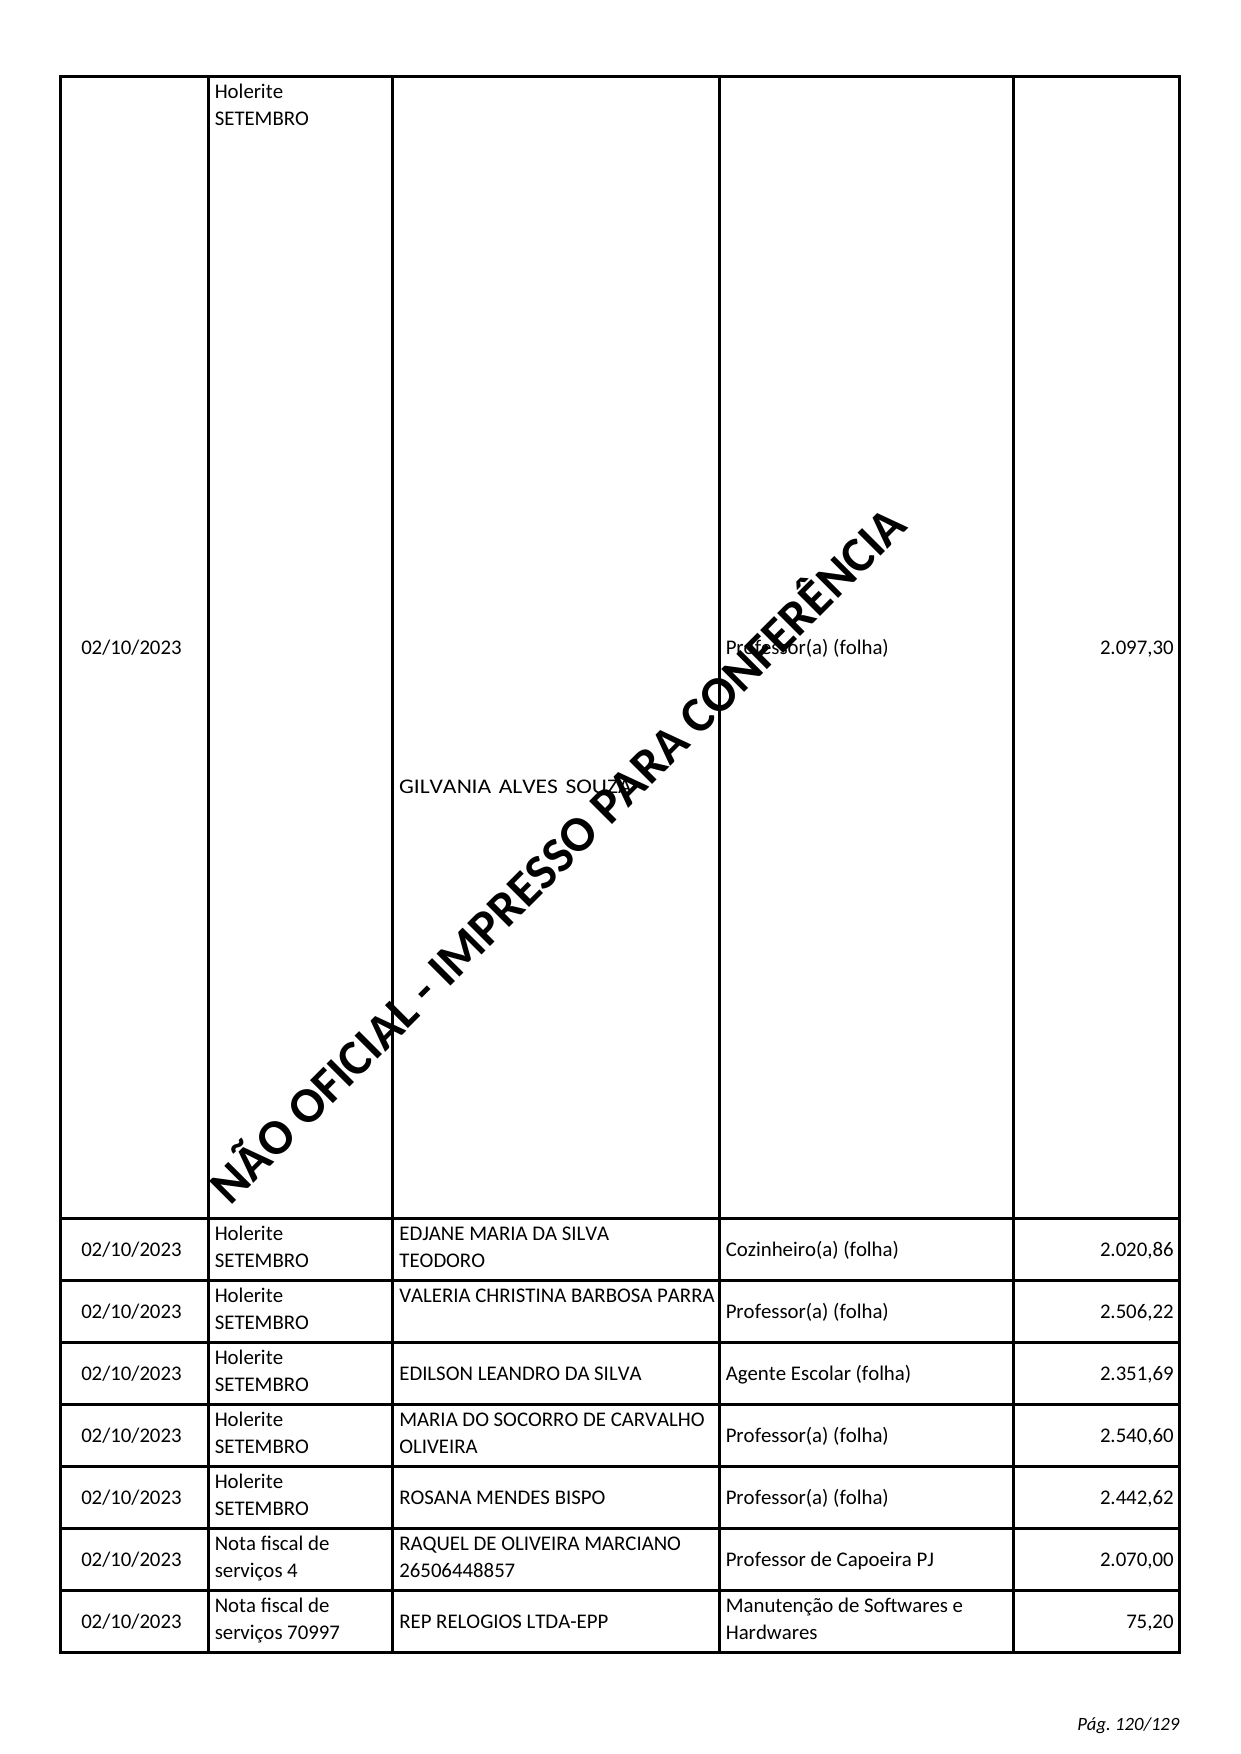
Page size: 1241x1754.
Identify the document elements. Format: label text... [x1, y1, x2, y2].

table_cell Holerite SETEMBRO [210, 1344, 391, 1403]
table_cell RAQUEL DE OLIVEIRA MARCIANO 26506448857 [394, 1530, 718, 1589]
table_cell Professor(a) (folha) [721, 1282, 1012, 1341]
table_cell Cozinheiro(a) (folha) [721, 1220, 1012, 1279]
table_cell Holerite SETEMBRO [210, 1406, 391, 1465]
table_cell Nota fiscal de serviços 70997 [210, 1592, 391, 1651]
table_cell ROSANA MENDES BISPO [394, 1468, 718, 1527]
table_cell 2.020,86 [1015, 1220, 1178, 1279]
table_cell 02/10/2023 [62, 1530, 207, 1589]
table_cell 02/10/2023 [62, 1468, 207, 1527]
table_cell Holerite SETEMBRO [210, 1282, 391, 1341]
table_cell Professor(a) (folha) [721, 1406, 1012, 1465]
table_cell Manutenção de Softwares e Hardwares [721, 1592, 1012, 1651]
table_cell Professor(a) (folha) [721, 1468, 1012, 1527]
table_cell 02/10/2023 [62, 1406, 207, 1465]
table_cell VALERIA CHRISTINA BARBOSA PARRA [394, 1282, 718, 1341]
table_cell 02/10/2023 [62, 1282, 207, 1341]
table_cell 2.540,60 [1015, 1406, 1178, 1465]
table_cell 2.351,69 [1015, 1344, 1178, 1403]
table_cell [708, 684, 718, 705]
table_cell Holerite SETEMBRO [210, 1468, 391, 1527]
table_cell REP RELOGIOS LTDA-EPP [394, 1592, 718, 1651]
table_cell 02/10/2023 [62, 78, 207, 1217]
table_cell 2.506,22 [1015, 1282, 1178, 1341]
table_cell Agente Escolar (folha) [721, 1344, 1012, 1403]
table_cell EDILSON LEANDRO DA SILVA [394, 1344, 718, 1403]
table_cell Nota fiscal de serviços 4 [210, 1530, 391, 1589]
table_cell [394, 78, 718, 1217]
table_cell Holerite SETEMBRO [210, 1220, 391, 1279]
table_cell 02/10/2023 [62, 1344, 207, 1403]
table_cell 2.097,30 [1015, 78, 1178, 1217]
table_cell 75,20 [1015, 1592, 1178, 1651]
table_cell MARIA DO SOCORRO DE CARVALHO OLIVEIRA [394, 1406, 718, 1465]
table_cell Holerite SETEMBRO [210, 78, 391, 1217]
table_cell 02/10/2023 [62, 1220, 207, 1279]
table_cell EDJANE MARIA DA SILVA TEODORO [394, 1220, 718, 1279]
table_cell 2.442,62 [1015, 1468, 1178, 1527]
table_cell 2.070,00 [1015, 1530, 1178, 1589]
table_cell 02/10/2023 [62, 1592, 207, 1651]
table_cell Professor de Capoeira PJ [721, 1530, 1012, 1589]
table_cell Professor(a) (folha) [721, 78, 1012, 1217]
